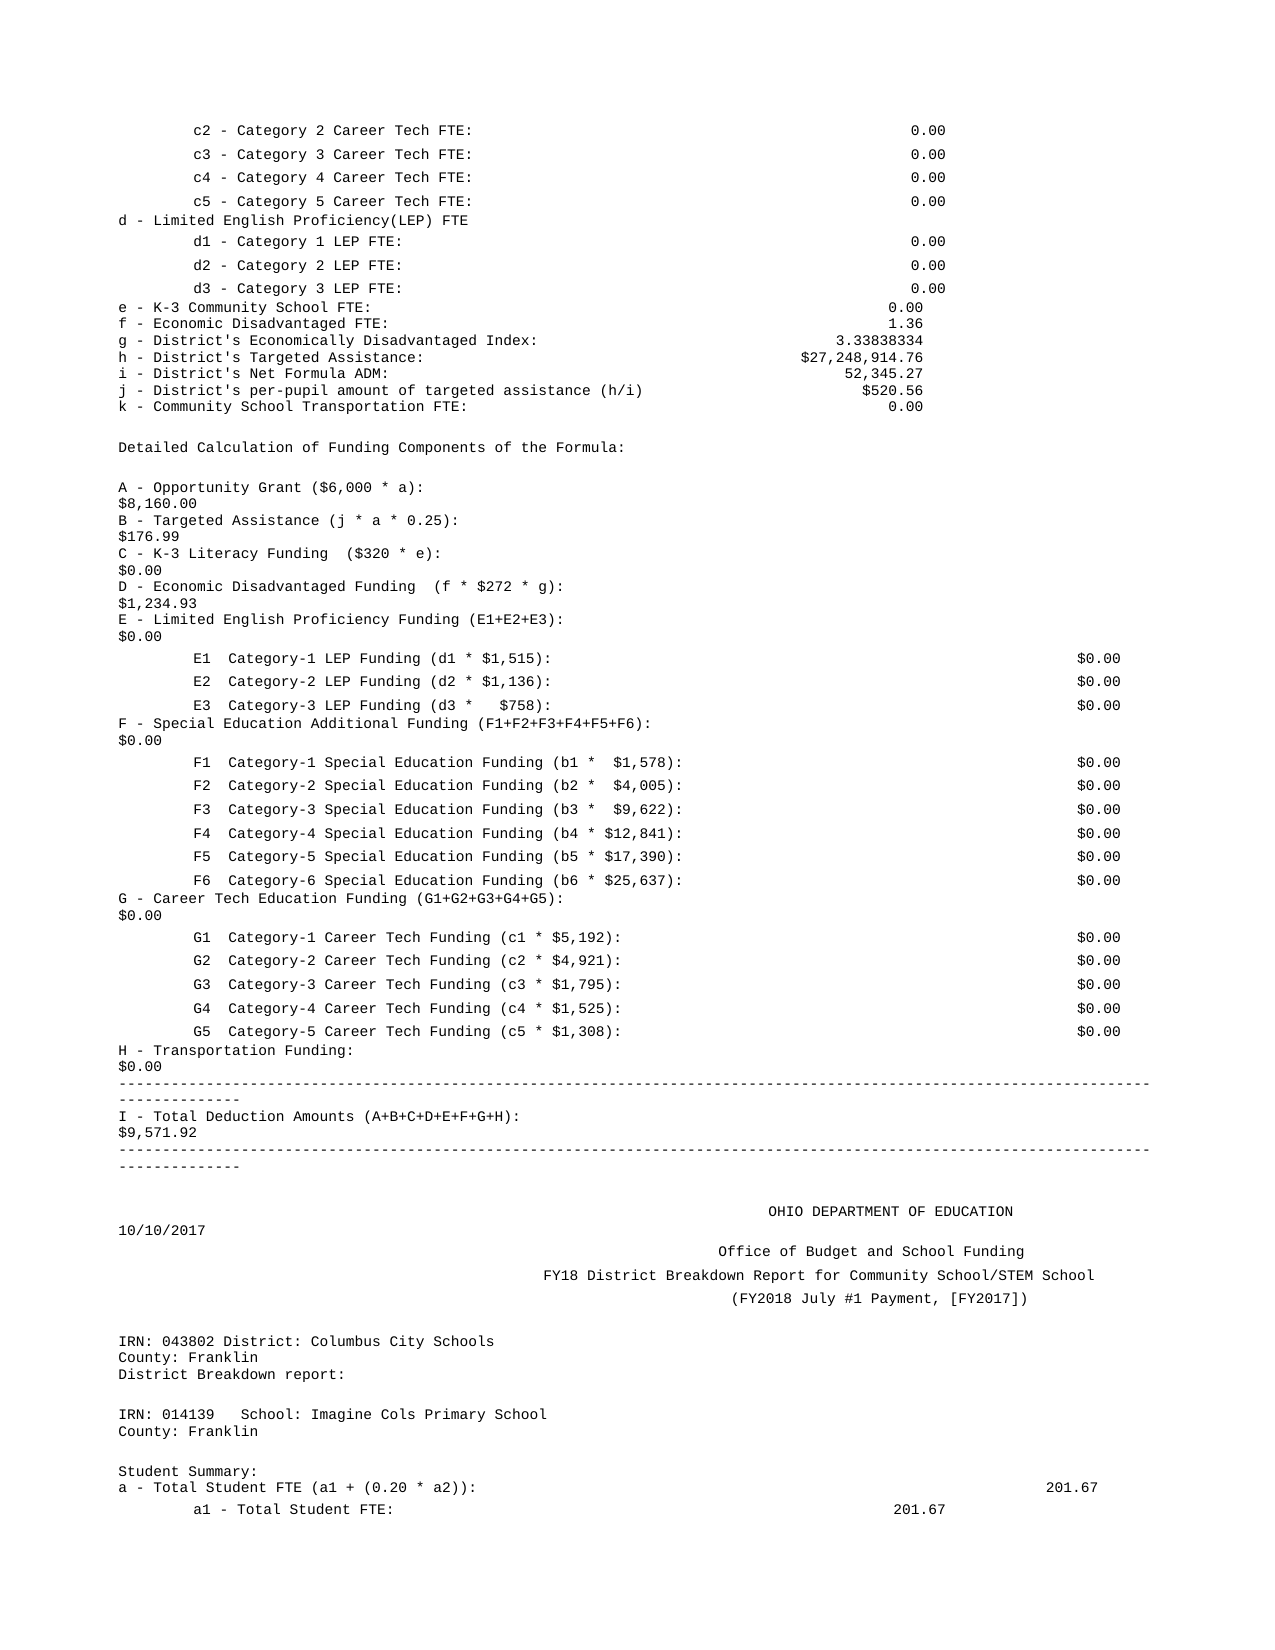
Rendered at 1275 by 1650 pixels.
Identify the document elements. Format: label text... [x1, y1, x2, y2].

text E1 Category-1 LEP Funding (d1 * $1,515): $0.00 [118, 646, 1157, 669]
text IRN: 043802 District: Columbus City Schools County: Franklin [118, 1334, 1157, 1367]
text i - District's Net Formula ADM: 52,345.27 [118, 366, 1157, 383]
text G2 Category-2 Career Tech Funding (c2 * $4,921): $0.00 [118, 948, 1157, 972]
text j - District's per-pupil amount of targeted assistance (h/i) $520.56 [118, 383, 1157, 399]
text Detailed Calculation of Funding Components of the Formula: [118, 440, 1157, 456]
text Student Summary: [118, 1464, 1157, 1481]
text a1 - Total Student FTE: 201.67 [118, 1497, 1157, 1521]
text D - Economic Disadvantaged Funding (f * $272 * g): $1,234.93 [118, 579, 1157, 612]
text F - Special Education Additional Funding (F1+F2+F3+F4+F5+F6): $0.00 [118, 717, 1157, 750]
text B - Targeted Assistance (j * a * 0.25): $176.99 [118, 513, 1157, 546]
text OHIO DEPARTMENT OF EDUCATION 10/10/2017 [118, 1199, 1157, 1239]
text E3 Category-3 LEP Funding (d3 * $758): $0.00 [118, 693, 1157, 717]
text G - Career Tech Education Funding (G1+G2+G3+G4+G5): $0.00 [118, 892, 1157, 925]
text C - K-3 Literacy Funding ($320 * e): $0.00 [118, 546, 1157, 579]
text IRN: 014139 School: Imagine Cols Primary School County: Franklin [118, 1407, 1157, 1440]
text k - Community School Transportation FTE: 0.00 [118, 399, 1157, 416]
text d1 - Category 1 LEP FTE: 0.00 [118, 229, 1157, 253]
text E2 Category-2 LEP Funding (d2 * $1,136): $0.00 [118, 669, 1157, 693]
text e - K-3 Community School FTE: 0.00 [118, 300, 1157, 317]
text F3 Category-3 Special Education Funding (b3 * $9,622): $0.00 [118, 797, 1157, 821]
text g - District's Economically Disadvantaged Index: 3.33838334 [118, 333, 1157, 350]
text F6 Category-6 Special Education Funding (b6 * $25,637): $0.00 [118, 868, 1157, 892]
text District Breakdown report: [118, 1367, 1157, 1383]
text A - Opportunity Grant ($6,000 * a): $8,160.00 [118, 480, 1157, 513]
text FY18 District Breakdown Report for Community School/STEM School [118, 1263, 1157, 1287]
text E - Limited English Proficiency Funding (E1+E2+E3): $0.00 [118, 612, 1157, 646]
text d2 - Category 2 LEP FTE: 0.00 [118, 253, 1157, 277]
text d3 - Category 3 LEP FTE: 0.00 [118, 277, 1157, 300]
text ------------------------------------------------------------------------------------------------------------------------------------ [118, 1142, 1157, 1175]
text H - Transportation Funding: $0.00 [118, 1043, 1157, 1076]
text G3 Category-3 Career Tech Funding (c3 * $1,795): $0.00 [118, 972, 1157, 996]
text Office of Budget and School Funding [118, 1239, 1157, 1263]
text f - Economic Disadvantaged FTE: 1.36 [118, 317, 1157, 333]
text h - District's Targeted Assistance: $27,248,914.76 [118, 350, 1157, 366]
text F4 Category-4 Special Education Funding (b4 * $12,841): $0.00 [118, 821, 1157, 844]
text G4 Category-4 Career Tech Funding (c4 * $1,525): $0.00 [118, 996, 1157, 1019]
text c3 - Category 3 Career Tech FTE: 0.00 [118, 142, 1157, 165]
text c4 - Category 4 Career Tech FTE: 0.00 [118, 165, 1157, 189]
text c2 - Category 2 Career Tech FTE: 0.00 [118, 118, 1157, 142]
text (FY2018 July #1 Payment, [FY2017]) [118, 1287, 1157, 1310]
text F2 Category-2 Special Education Funding (b2 * $4,005): $0.00 [118, 773, 1157, 797]
text F1 Category-1 Special Education Funding (b1 * $1,578): $0.00 [118, 750, 1157, 773]
text I - Total Deduction Amounts (A+B+C+D+E+F+G+H): $9,571.92 [118, 1109, 1157, 1142]
text G5 Category-5 Career Tech Funding (c5 * $1,308): $0.00 [118, 1019, 1157, 1043]
text ------------------------------------------------------------------------------------------------------------------------------------ [118, 1076, 1157, 1109]
text d - Limited English Proficiency(LEP) FTE [118, 213, 1157, 229]
text a - Total Student FTE (a1 + (0.20 * a2)): 201.67 [118, 1481, 1157, 1497]
text F5 Category-5 Special Education Funding (b5 * $17,390): $0.00 [118, 844, 1157, 868]
text c5 - Category 5 Career Tech FTE: 0.00 [118, 189, 1157, 213]
text G1 Category-1 Career Tech Funding (c1 * $5,192): $0.00 [118, 925, 1157, 948]
